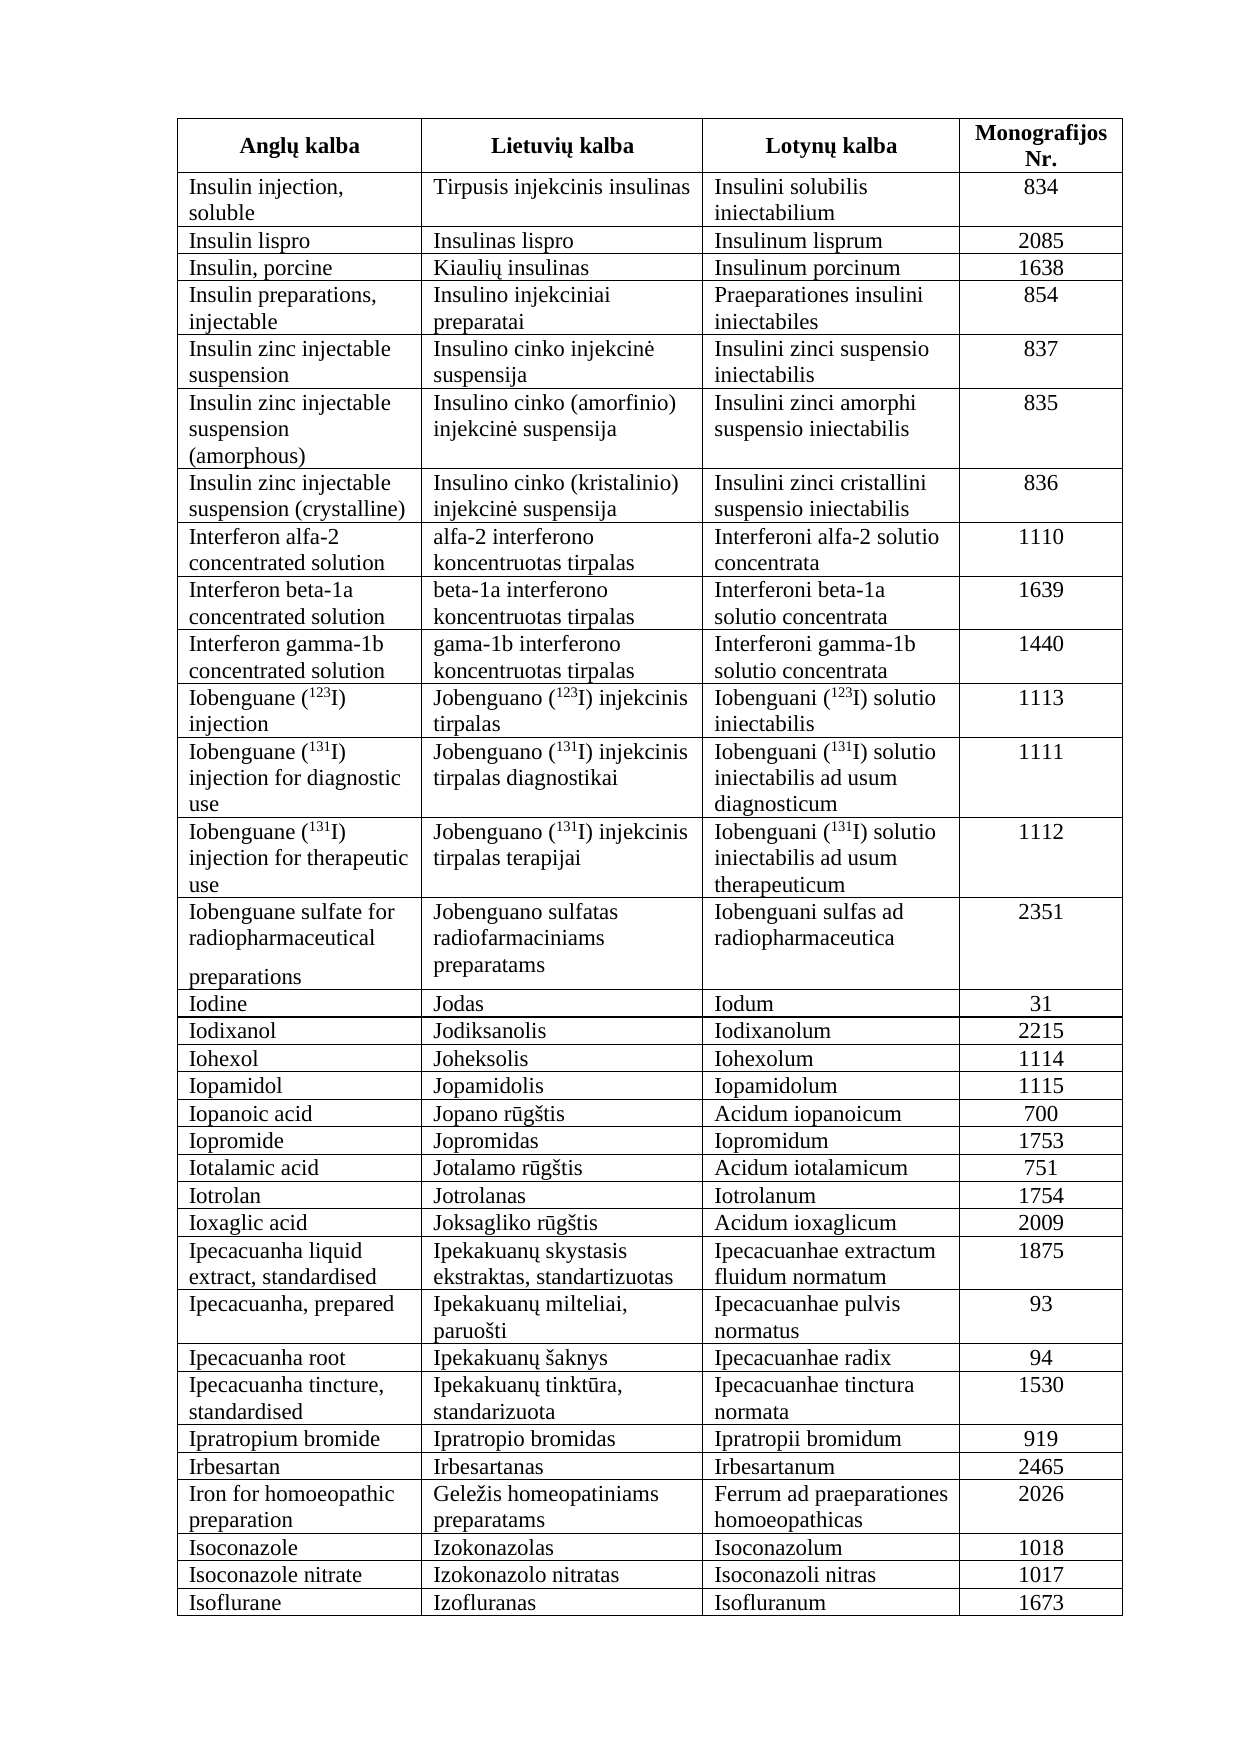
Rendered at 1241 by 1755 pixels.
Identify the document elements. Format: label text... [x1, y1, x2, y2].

table_cell Insulin injection, soluble [178, 173, 421, 226]
table_cell Praeparationes insulini iniectabiles [703, 281, 959, 334]
table_cell Isofluranum [703, 1589, 959, 1615]
table_header Lotynų kalba [703, 119, 959, 172]
table_cell Iron for homoeopathic preparation [178, 1480, 421, 1533]
table_cell Ipratropium bromide [178, 1425, 421, 1452]
table_cell Insulini zinci amorphi suspensio iniectabilis [703, 389, 959, 468]
table_cell Iobenguane sulfate for radiopharmaceutical preparations [178, 898, 421, 989]
table_cell Insulino cinko (amorfinio) injekcinė suspensija [422, 389, 702, 468]
table_cell 1440 [960, 630, 1122, 683]
table_cell Ipecacuanhae radix [703, 1344, 959, 1371]
table_cell 854 [960, 281, 1122, 334]
table_cell Interferoni alfa-2 solutio concentrata [703, 523, 959, 576]
table_cell 700 [960, 1100, 1122, 1126]
table_cell alfa-2 interferono koncentruotas tirpalas [422, 523, 702, 576]
table_cell Ipekakuanų tinktūra, standarizuota [422, 1372, 702, 1424]
table_cell Insulin zinc injectable suspension (amorphous) [178, 389, 421, 468]
table_cell Irbesartan [178, 1453, 421, 1479]
table_cell 835 [960, 389, 1122, 468]
table_cell 1018 [960, 1534, 1122, 1560]
table_cell Ipecacuanhae pulvis normatus [703, 1290, 959, 1343]
table_cell Interferon beta-1a concentrated solution [178, 577, 421, 629]
table_cell Izofluranas [422, 1589, 702, 1615]
table_cell Insulini solubilis iniectabilium [703, 173, 959, 226]
table_cell 1112 [960, 818, 1122, 897]
table_cell Ipecacuanha tincture, standardised [178, 1372, 421, 1424]
table_cell 1638 [960, 254, 1122, 280]
table_cell 2465 [960, 1453, 1122, 1479]
table_cell Jodiksanolis [422, 1018, 702, 1044]
table_cell Ipecacuanhae tinctura normata [703, 1372, 959, 1424]
table_cell Insulin zinc injectable suspension (crystalline) [178, 469, 421, 522]
table_cell Jobenguano (131I) injekcinis tirpalas diagnostikai [422, 738, 702, 817]
table_cell Iodixanol [178, 1018, 421, 1044]
table_cell Kiaulių insulinas [422, 254, 702, 280]
table_cell Ipekakuanų milteliai, paruošti [422, 1290, 702, 1343]
table_cell 94 [960, 1344, 1122, 1371]
table_cell 1754 [960, 1182, 1122, 1208]
table_cell 2215 [960, 1018, 1122, 1044]
table_cell Iopanoic acid [178, 1100, 421, 1126]
table_cell Iopromide [178, 1127, 421, 1153]
table_cell 2009 [960, 1209, 1122, 1236]
table_cell Isoconazolum [703, 1534, 959, 1560]
table_cell Isoconazoli nitras [703, 1561, 959, 1588]
table_cell 834 [960, 173, 1122, 226]
table_cell Iotrolanum [703, 1182, 959, 1208]
table_cell 1113 [960, 684, 1122, 737]
table_cell Isoconazole [178, 1534, 421, 1560]
table_cell gama-1b interferono koncentruotas tirpalas [422, 630, 702, 683]
table_cell 1875 [960, 1237, 1122, 1289]
table_cell 31 [960, 990, 1122, 1016]
table_cell Iobenguani (131I) solutio iniectabilis ad usum diagnosticum [703, 738, 959, 817]
table_cell 1115 [960, 1072, 1122, 1099]
table_cell Jobenguano (123I) injekcinis tirpalas [422, 684, 702, 737]
table_cell Ipratropii bromidum [703, 1425, 959, 1452]
table_cell Izokonazolas [422, 1534, 702, 1560]
table_cell 1111 [960, 738, 1122, 817]
table_cell Interferon gamma-1b concentrated solution [178, 630, 421, 683]
table_cell Insulinas lispro [422, 227, 702, 253]
table_cell 751 [960, 1155, 1122, 1181]
table_cell Iohexol [178, 1045, 421, 1071]
table_cell 2351 [960, 898, 1122, 989]
table_cell Interferoni gamma-1b solutio concentrata [703, 630, 959, 683]
table_header Anglų kalba [178, 119, 421, 172]
table_cell Ipratropio bromidas [422, 1425, 702, 1452]
table_cell Insulin zinc injectable suspension [178, 335, 421, 388]
table_cell Tirpusis injekcinis insulinas [422, 173, 702, 226]
table_cell Iodixanolum [703, 1018, 959, 1044]
table_cell Iobenguani sulfas ad radiopharmaceutica [703, 898, 959, 989]
table_cell 836 [960, 469, 1122, 522]
table_cell Jobenguano (131I) injekcinis tirpalas terapijai [422, 818, 702, 897]
table_cell Interferoni beta-1a solutio concentrata [703, 577, 959, 629]
table_cell Isoconazole nitrate [178, 1561, 421, 1588]
table_cell Joheksolis [422, 1045, 702, 1071]
table_cell Insulino cinko (kristalinio) injekcinė suspensija [422, 469, 702, 522]
table_cell Jopromidas [422, 1127, 702, 1153]
table_cell Acidum iopanoicum [703, 1100, 959, 1126]
table_cell Jotrolanas [422, 1182, 702, 1208]
table_cell Jotalamo rūgštis [422, 1155, 702, 1181]
table_cell Insulinum porcinum [703, 254, 959, 280]
table_cell Iobenguane (131I) injection for diagnostic use [178, 738, 421, 817]
table_cell Ipecacuanha root [178, 1344, 421, 1371]
table_cell Interferon alfa-2 concentrated solution [178, 523, 421, 576]
table_cell Ipecacuanhae extractum fluidum normatum [703, 1237, 959, 1289]
table_cell Ipekakuanų šaknys [422, 1344, 702, 1371]
table_cell Iodum [703, 990, 959, 1016]
table_cell Iopamidolum [703, 1072, 959, 1099]
table_cell Iodine [178, 990, 421, 1016]
table_cell Iobenguani (131I) solutio iniectabilis ad usum therapeuticum [703, 818, 959, 897]
table_cell Acidum ioxaglicum [703, 1209, 959, 1236]
table_cell Insulin, porcine [178, 254, 421, 280]
table_cell Jopano rūgštis [422, 1100, 702, 1126]
table_cell Iotalamic acid [178, 1155, 421, 1181]
table_header Lietuvių kalba [422, 119, 702, 172]
table_cell 919 [960, 1425, 1122, 1452]
table_cell 837 [960, 335, 1122, 388]
table_cell Insulinum lisprum [703, 227, 959, 253]
table_cell Izokonazolo nitratas [422, 1561, 702, 1588]
table_cell Jodas [422, 990, 702, 1016]
table_cell 2026 [960, 1480, 1122, 1533]
table_cell Iohexolum [703, 1045, 959, 1071]
table_cell Joksagliko rūgštis [422, 1209, 702, 1236]
table_cell Iobenguani (123I) solutio iniectabilis [703, 684, 959, 737]
table_cell 2085 [960, 227, 1122, 253]
table_cell Geležis homeopatiniams preparatams [422, 1480, 702, 1533]
table_cell Jobenguano sulfatas radiofarmaciniams preparatams [422, 898, 702, 989]
table_cell Insulini zinci cristallini suspensio iniectabilis [703, 469, 959, 522]
table_cell Ipekakuanų skystasis ekstraktas, standartizuotas [422, 1237, 702, 1289]
table_cell beta-1a interferono koncentruotas tirpalas [422, 577, 702, 629]
table_cell Ferrum ad praeparationes homoeopathicas [703, 1480, 959, 1533]
table_cell 1114 [960, 1045, 1122, 1071]
table_cell Insulino injekciniai preparatai [422, 281, 702, 334]
table_cell Ioxaglic acid [178, 1209, 421, 1236]
table_cell 1639 [960, 577, 1122, 629]
table_cell Iopromidum [703, 1127, 959, 1153]
table_cell Isoflurane [178, 1589, 421, 1615]
table_cell Irbesartanum [703, 1453, 959, 1479]
table_cell Ipecacuanha, prepared [178, 1290, 421, 1343]
table_cell 1530 [960, 1372, 1122, 1424]
table_cell Iotrolan [178, 1182, 421, 1208]
table_cell 1017 [960, 1561, 1122, 1588]
table_cell Insulini zinci suspensio iniectabilis [703, 335, 959, 388]
table_cell Irbesartanas [422, 1453, 702, 1479]
table_cell 1753 [960, 1127, 1122, 1153]
table_header Monografijos Nr. [960, 119, 1122, 172]
table_cell Insulino cinko injekcinė suspensija [422, 335, 702, 388]
table_cell Insulin preparations, injectable [178, 281, 421, 334]
table_cell Insulin lispro [178, 227, 421, 253]
table_cell Ipecacuanha liquid extract, standardised [178, 1237, 421, 1289]
table_cell 1110 [960, 523, 1122, 576]
table_cell 1673 [960, 1589, 1122, 1615]
table_cell Jopamidolis [422, 1072, 702, 1099]
table_cell Iopamidol [178, 1072, 421, 1099]
table_cell 93 [960, 1290, 1122, 1343]
table_cell Acidum iotalamicum [703, 1155, 959, 1181]
table_cell Iobenguane (123I) injection [178, 684, 421, 737]
table_cell Iobenguane (131I) injection for therapeutic use [178, 818, 421, 897]
